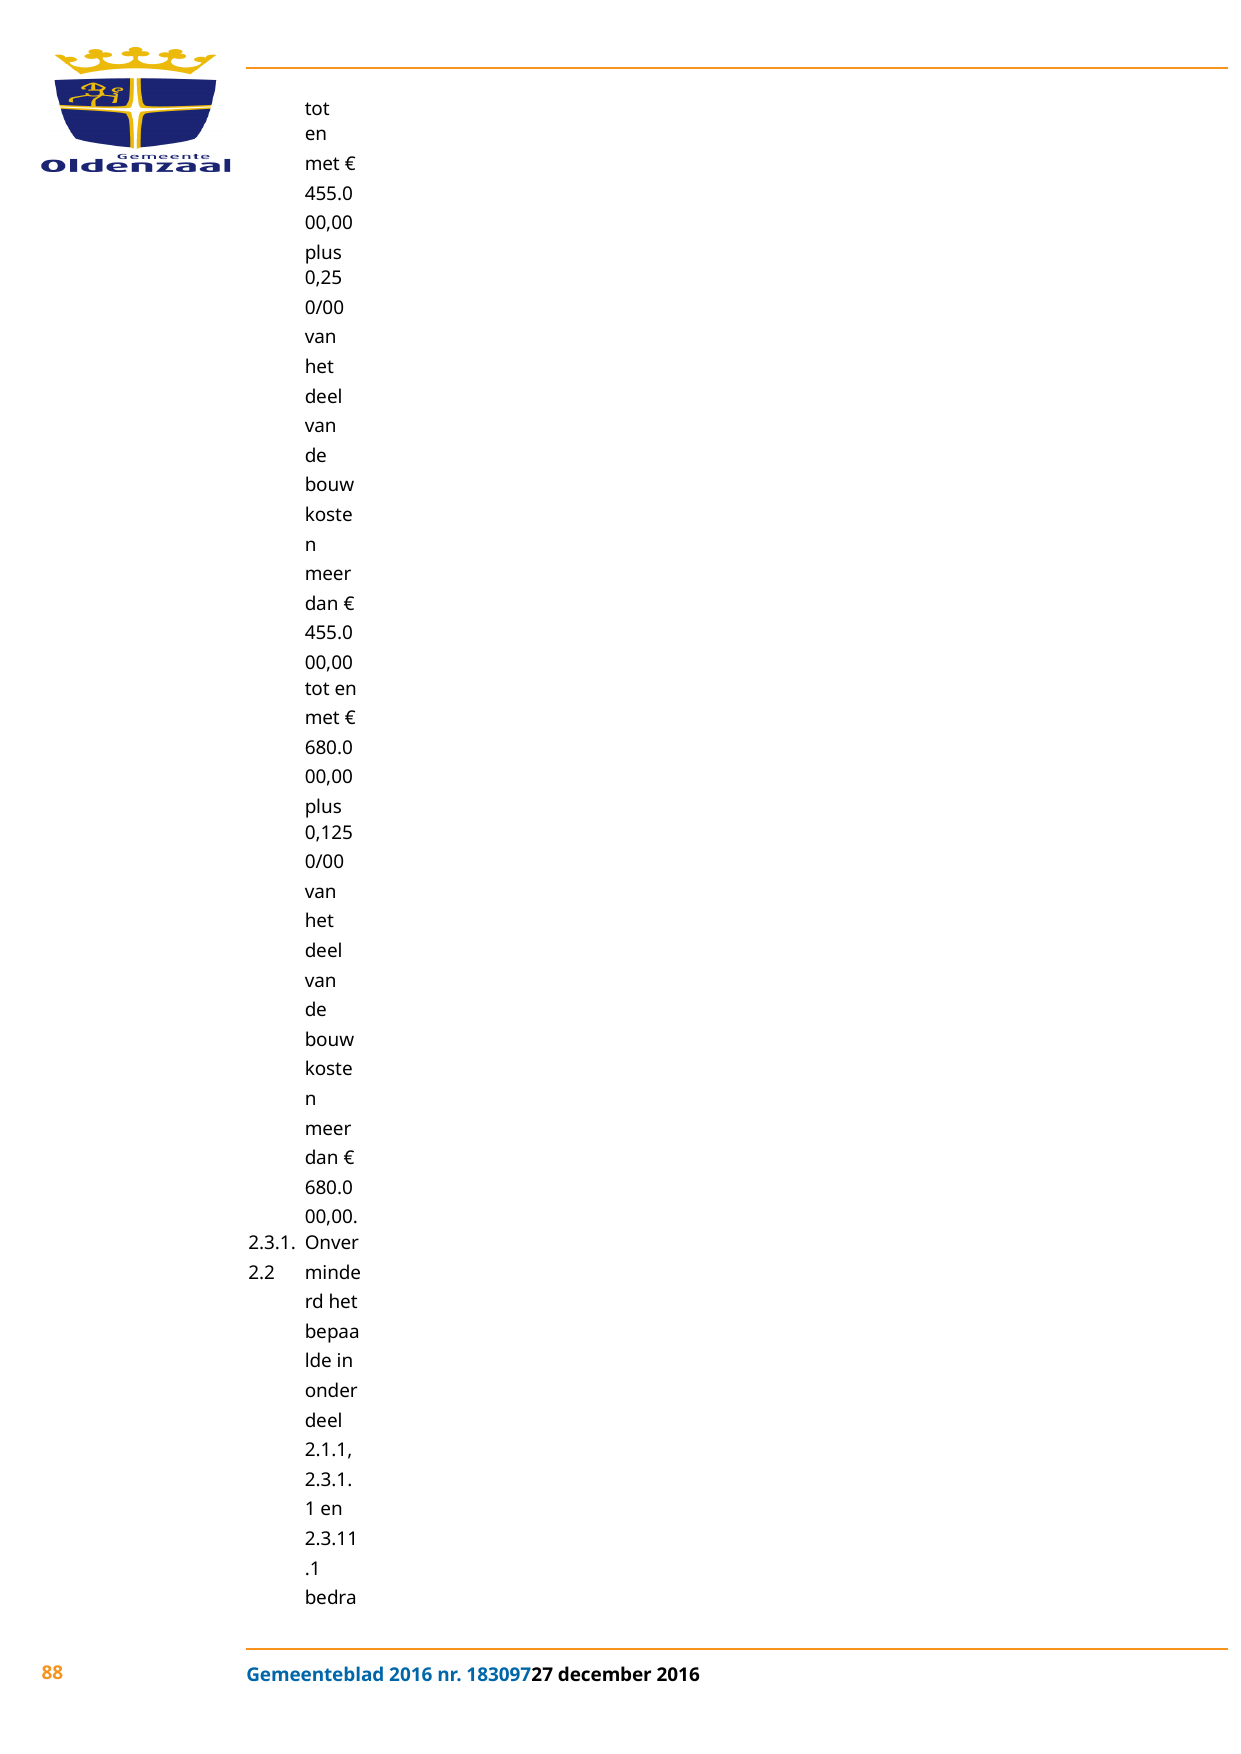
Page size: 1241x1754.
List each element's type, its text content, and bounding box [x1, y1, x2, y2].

table_cell [418, 121, 474, 264]
table_cell [248, 819, 304, 1229]
table_cell [248, 675, 304, 819]
table_cell [361, 121, 417, 264]
table_cell [248, 265, 304, 675]
table_cell [418, 819, 474, 1229]
table_cell 0,125 0/00 van het deel van de bouwkosten meer dan € 680.000,00. [305, 819, 361, 1229]
table_cell [361, 675, 417, 819]
table_cell tot [305, 95, 361, 121]
table_cell tot en met € 680.000,00 plus [305, 675, 361, 819]
table_cell 0,25 0/00 van het deel van de bouwkosten meer dan € 455.000,00 [305, 265, 361, 675]
table_cell [361, 1229, 417, 1610]
table_cell [248, 121, 304, 264]
table_cell [418, 95, 474, 121]
table_cell [248, 95, 304, 121]
table_cell [361, 265, 417, 675]
table_cell [361, 819, 417, 1229]
table_cell [418, 265, 474, 675]
table_cell [418, 675, 474, 819]
table_cell [361, 95, 417, 121]
table_cell [418, 1229, 474, 1610]
table_cell Onverminderd het bepaalde in onderdeel 2.1.1, 2.3.1.1 en 2.3.11.1 bedra [305, 1229, 361, 1610]
table_cell en met € 455.000,00 plus [305, 121, 361, 264]
table_cell 2.3.1.2.2 [248, 1229, 304, 1610]
picture [41, 47, 231, 172]
